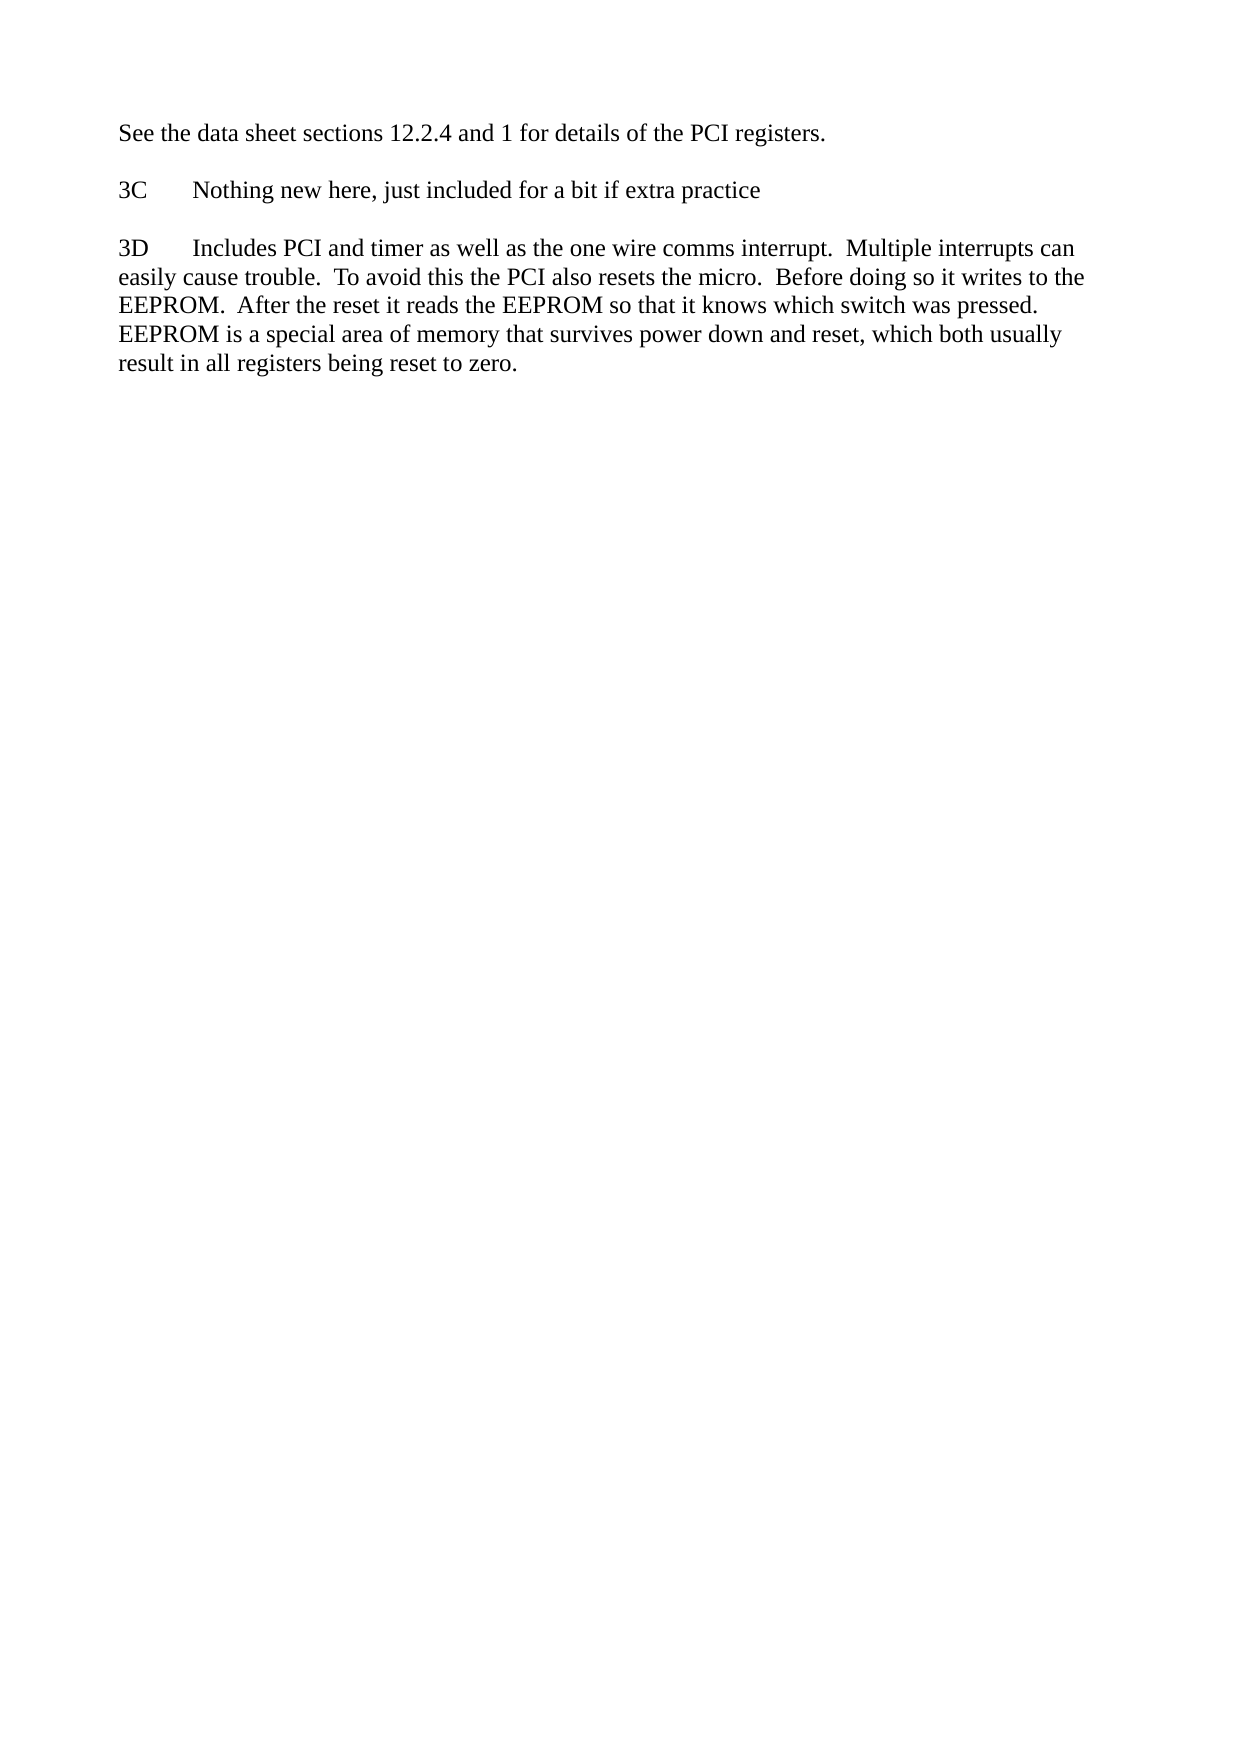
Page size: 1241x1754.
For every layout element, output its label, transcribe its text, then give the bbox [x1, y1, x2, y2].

text See the data sheet sections 12.2.4 and 1 for details of the PCI registers. [118, 118, 1122, 147]
text 3D Includes PCI and timer as well as the one wire comms interrupt. Multiple interrupts can easily cause trouble. To avoid this the PCI also resets the micro. Before doing so it writes to the EEPROM. After the reset it reads the EEPROM so that it knows which switch was pressed. EEPROM is a special area of memory that survives power down and reset, which both usually result in all registers being reset to zero. [118, 233, 1122, 377]
text 3C Nothing new here, just included for a bit if extra practice [118, 176, 1122, 204]
